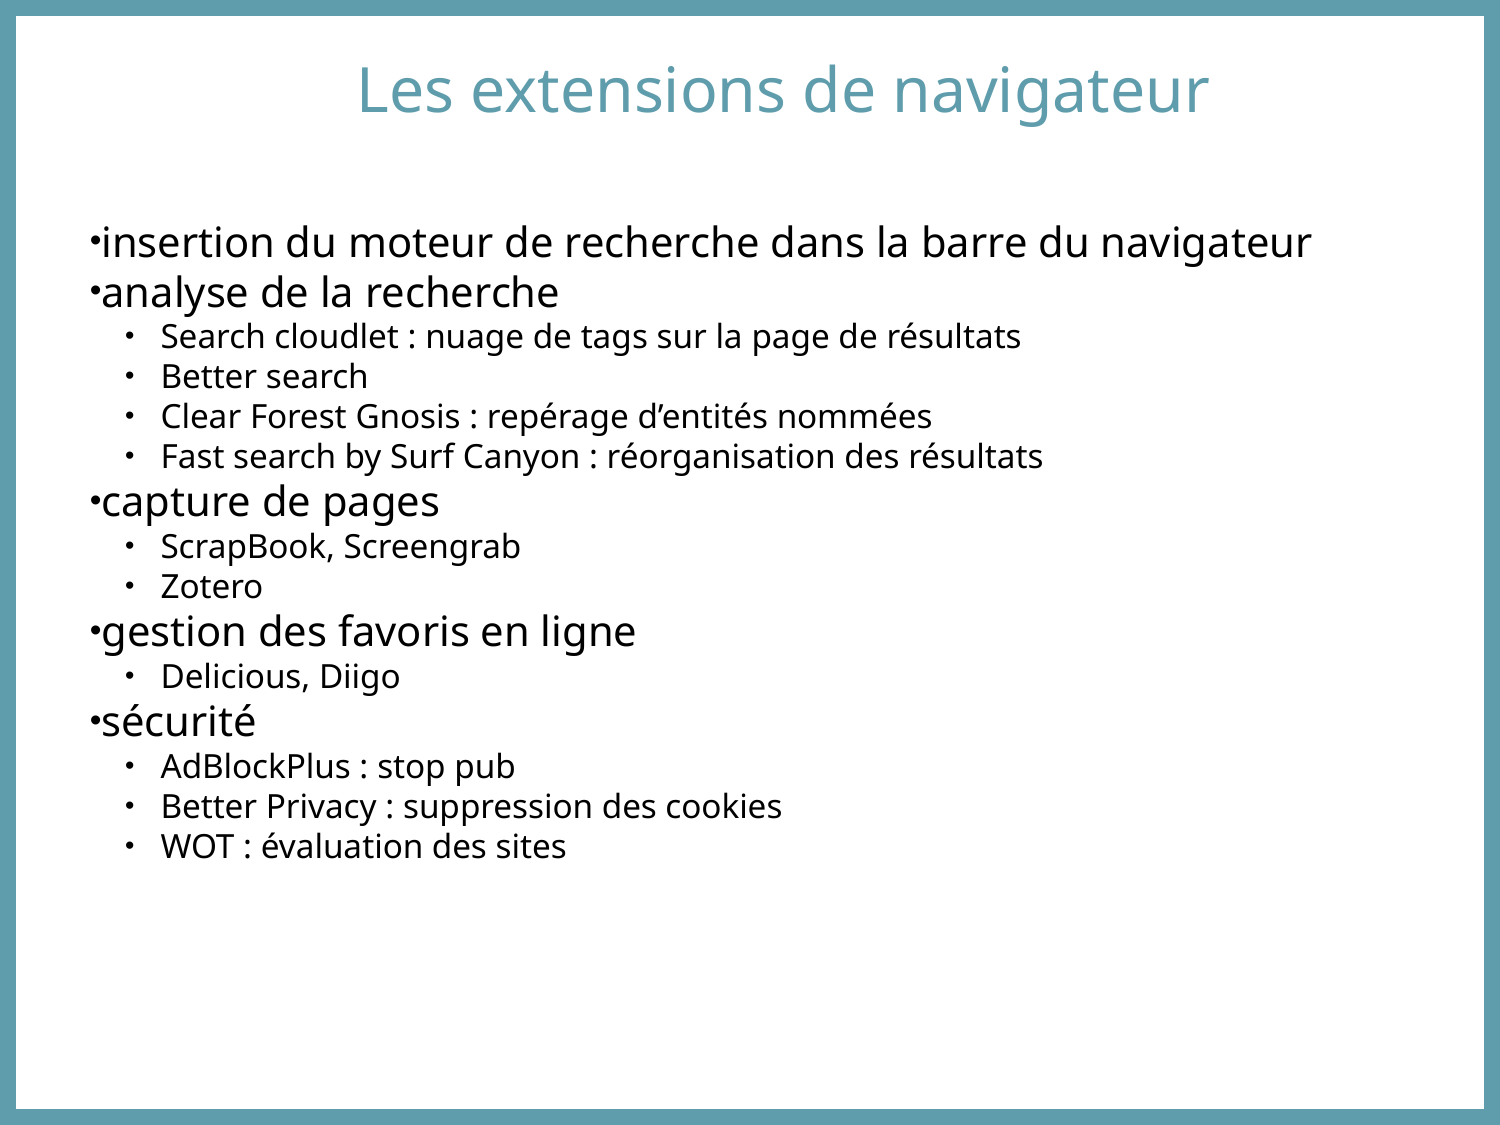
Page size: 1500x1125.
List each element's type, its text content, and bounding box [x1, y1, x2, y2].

text_box [0, 0, 1500, 1125]
text_box Les extensions de navigateur [108, 42, 1459, 161]
text_box insertion du moteur de recherche dans la barre du navigateur analyse de la recherche Search cloudlet : nuage de tags sur la page de résultats Better search Clear Forest Gnosis : repérage d’entités nommées Fast search by Surf Canyon : réorganisation des résultats capture de pages ScrapBook, Screengrab Zotero gestion des favoris en ligne Delicious, Diigo sécurité AdBlockPlus : stop pub Better Privacy : suppression des cookies WOT : évaluation des sites [75, 208, 1425, 1071]
